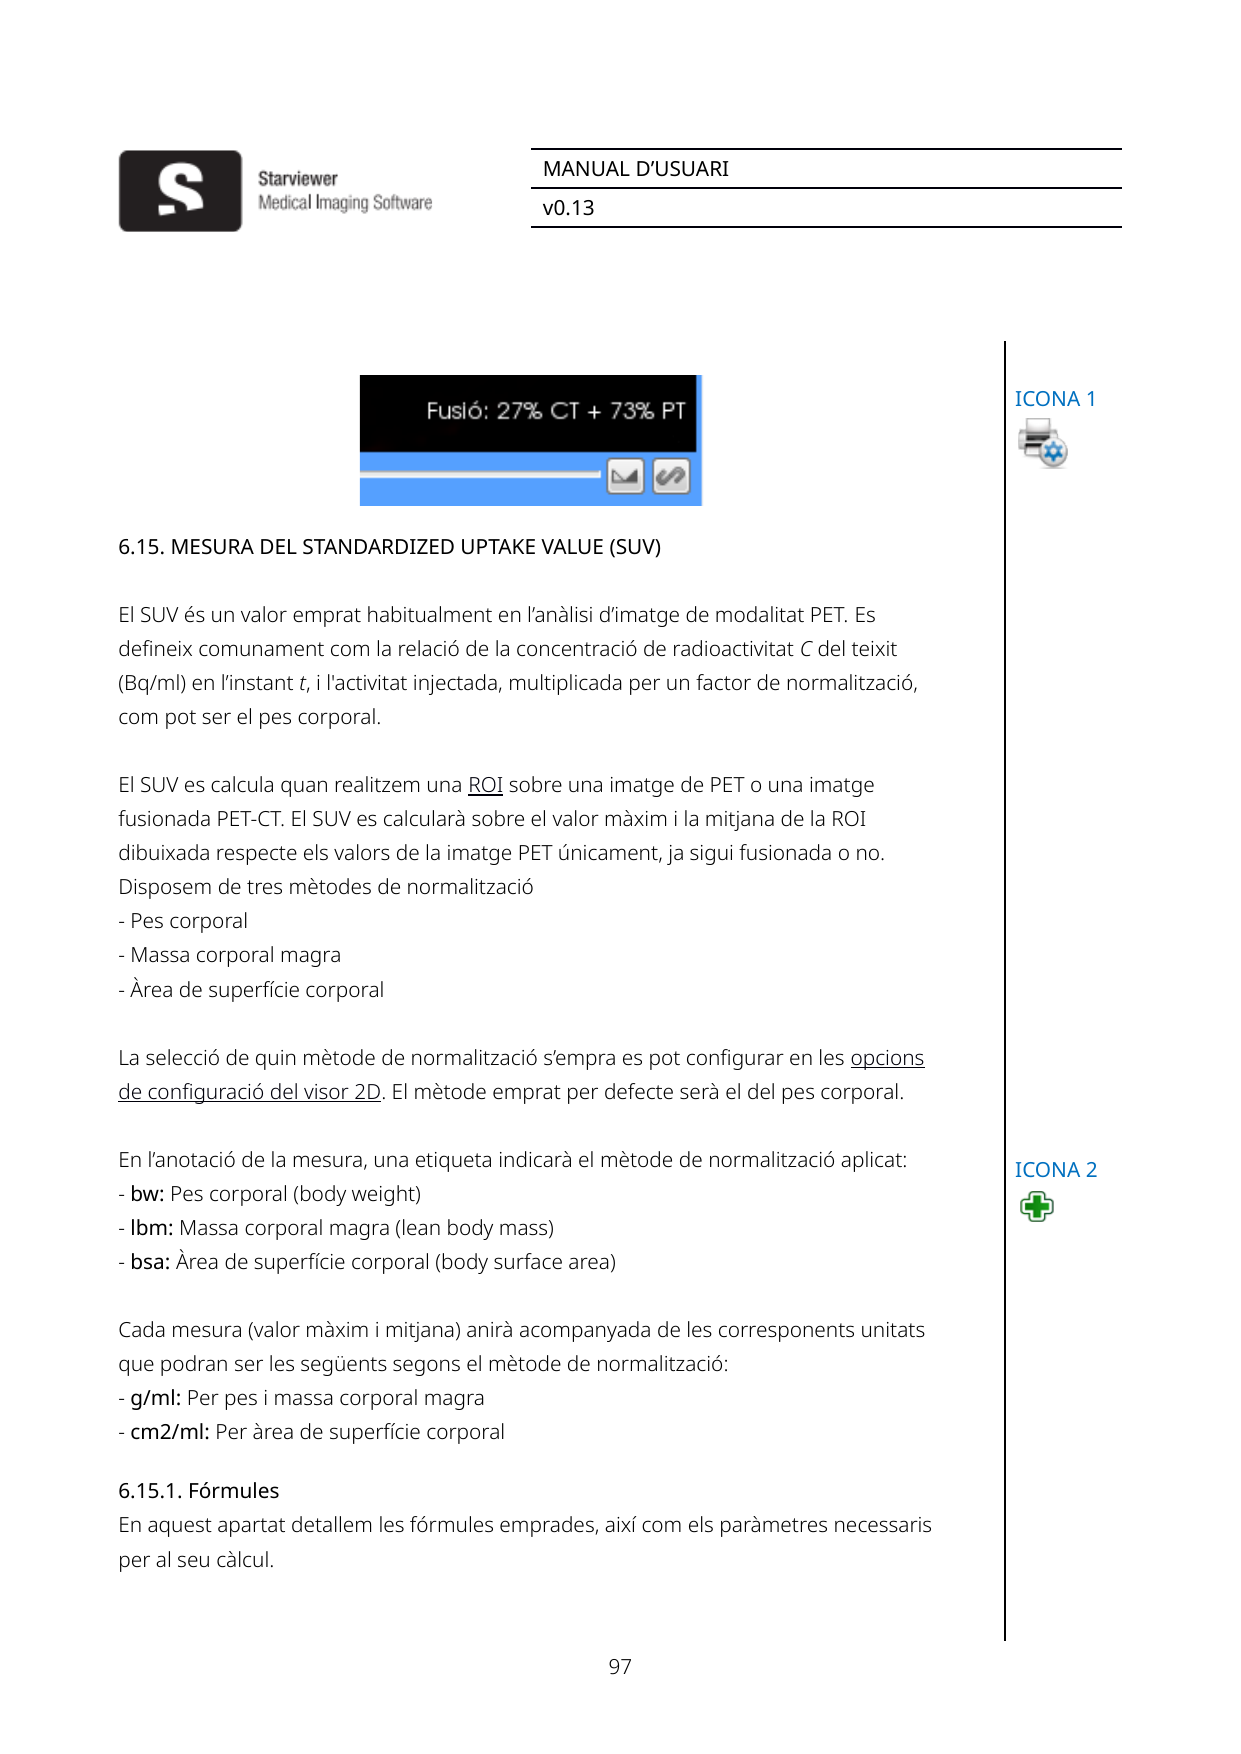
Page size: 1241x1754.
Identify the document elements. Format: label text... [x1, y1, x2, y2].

picture [359, 375, 704, 506]
text En l’anotació de la mesura, una etiqueta indicarà el mètode de normalització aplicat: [118, 1145, 1004, 1173]
picture [1018, 1189, 1056, 1224]
text - Massa corporal magra [118, 941, 1004, 969]
text En aquest apartat detallem les fórmules emprades, així com els paràmetres necessaris per al seu càlcul. [118, 1511, 1004, 1573]
text - bw: Pes corporal (body weight) [118, 1179, 1004, 1207]
text El SUV es calcula quan realitzem una ROI sobre una imatge de PET o una imatge fusionada PET-CT. El SUV es calcularà sobre el valor màxim i la mitjana de la ROI dibuixada respecte els valors de la imatge PET únicament, ja sigui fusionada o no. Disposem de tres mètodes de normalització [118, 770, 1004, 901]
text - cm2/ml: Per àrea de superfície corporal [118, 1417, 1004, 1446]
text - g/ml: Per pes i massa corporal magra [118, 1383, 1004, 1412]
subtitle Fórmules [118, 1477, 1004, 1505]
text Cada mesura (valor màxim i mitjana) anirà acompanyada de les corresponents unitats que podran ser les següents segons el mètode de normalització: [118, 1315, 1004, 1378]
text La selecció de quin mètode de normalització s’empra es pot configurar en les opcions de configuració del visor 2D. El mètode emprat per defecte serà el del pes corporal. [118, 1043, 1004, 1105]
text - Àrea de superfície corporal [118, 975, 1004, 1003]
text - Pes corporal [118, 907, 1004, 935]
text El SUV és un valor emprat habitualment en l’anàlisi d’imatge de modalitat PET. Es defineix comunament com la relació de la concentració de radioactivitat C del teixit (Bq/ml) en l’instant t, i l'activitat injectada, multiplicada per un factor de normalització, com pot ser el pes corporal. [118, 600, 1004, 731]
subtitle Mesura del Standardized Uptake Value (SUV) [118, 532, 1004, 560]
text - bsa: Àrea de superfície corporal (body surface area) [118, 1247, 1004, 1276]
picture [1018, 418, 1068, 469]
text ICONA 2 [1015, 1155, 1113, 1184]
text - lbm: Massa corporal magra (lean body mass) [118, 1213, 1004, 1242]
text ICONA 1 [1015, 384, 1113, 413]
